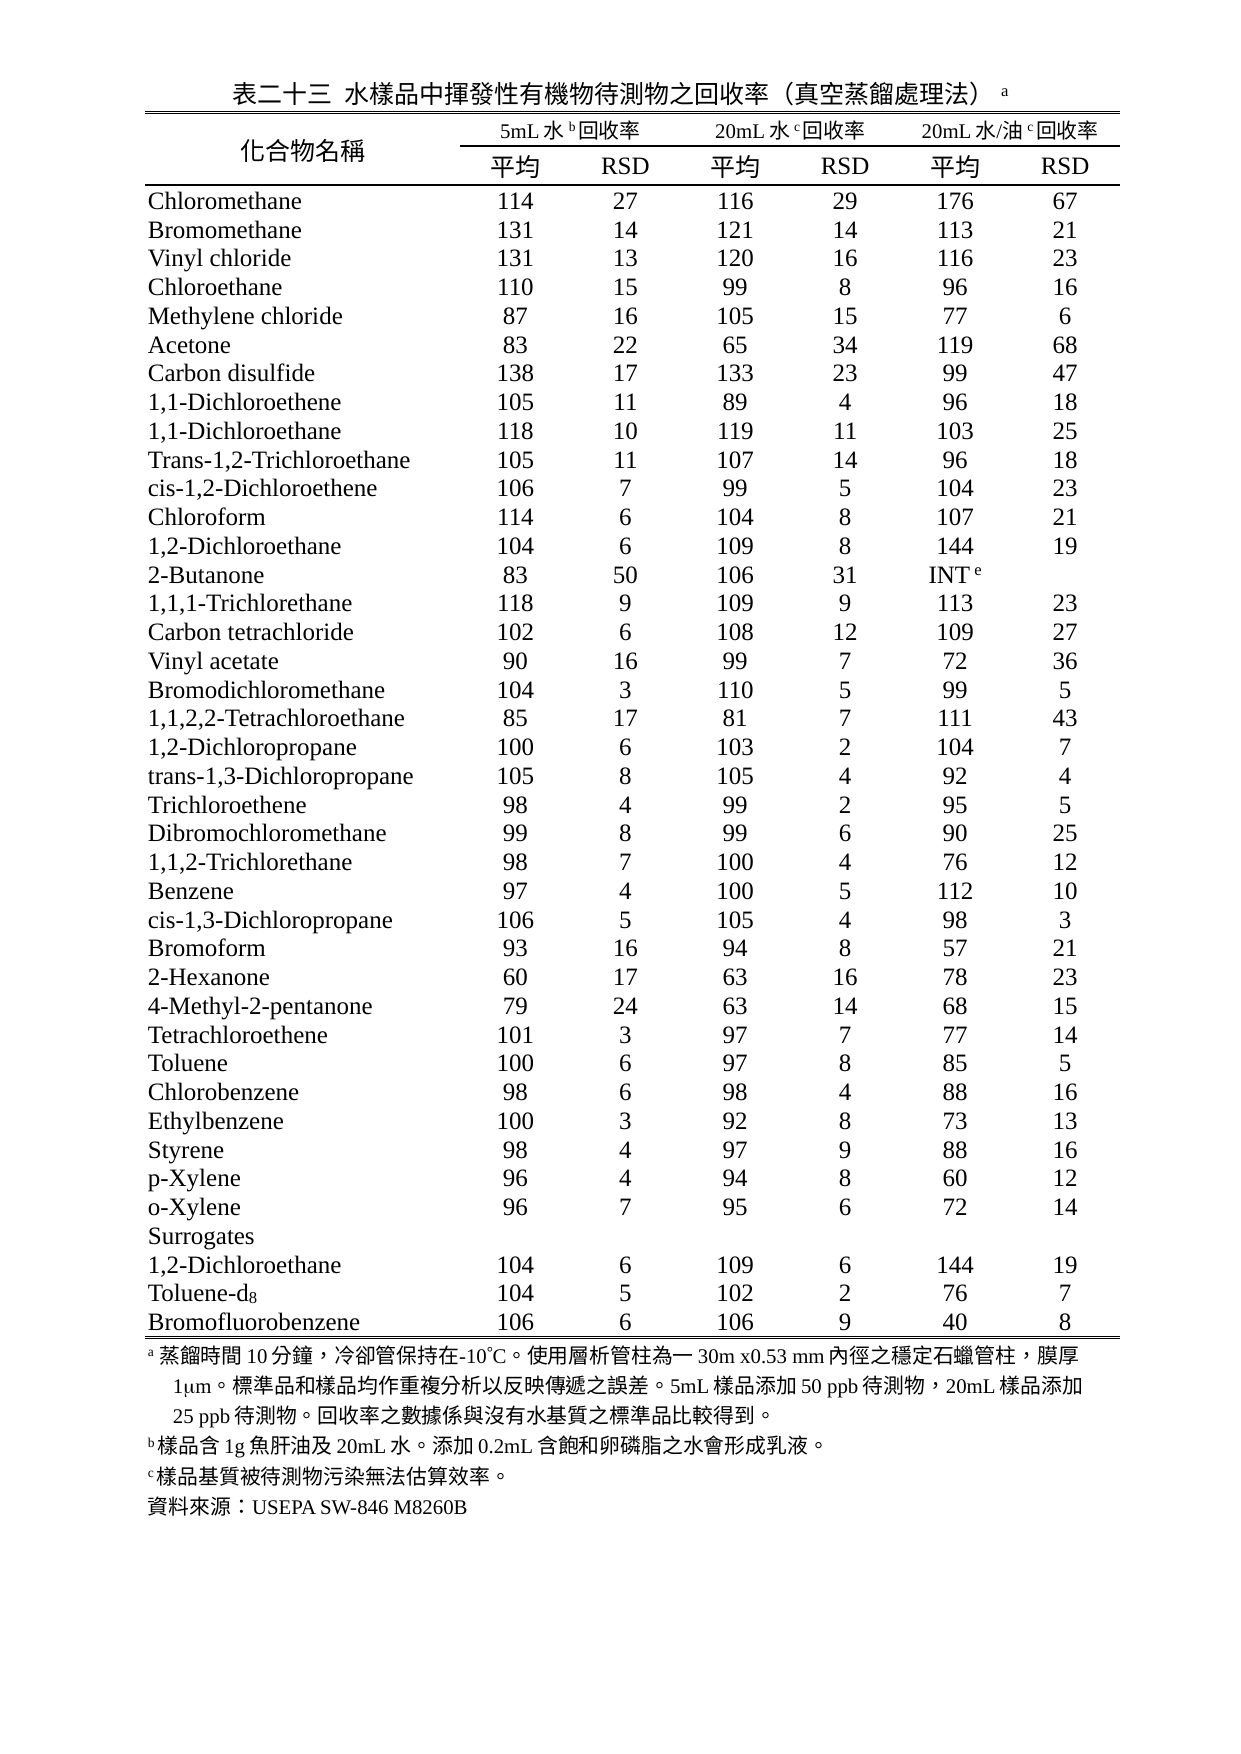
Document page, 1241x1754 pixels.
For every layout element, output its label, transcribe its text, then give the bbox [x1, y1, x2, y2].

table_cell 118 [460, 416, 570, 445]
table_cell 1,1,2-Trichlorethane [145, 847, 460, 876]
table_cell 34 [790, 330, 900, 358]
table_cell 4 [1010, 761, 1120, 790]
table_cell 21 [1010, 934, 1120, 962]
table_cell 16 [790, 244, 900, 272]
table_cell 6 [570, 1307, 680, 1336]
table_cell 平均 [900, 147, 1010, 184]
table_cell 8 [1010, 1307, 1120, 1336]
table_cell 106 [680, 560, 790, 588]
table_cell 106 [460, 1307, 570, 1336]
table_cell 176 [900, 186, 1010, 215]
table_cell 5 [1010, 790, 1120, 818]
table_cell 23 [1010, 962, 1120, 991]
table_cell 63 [680, 991, 790, 1020]
table_cell 105 [460, 761, 570, 790]
table_cell 24 [570, 991, 680, 1020]
table_cell 138 [460, 359, 570, 387]
table_cell 47 [1010, 359, 1120, 387]
table_header 20mL水c回收率 [680, 114, 900, 144]
table_cell 4 [790, 847, 900, 876]
text 資料來源：USEPA SW-846 M8260B [148, 1490, 1092, 1520]
table_cell [1010, 560, 1120, 588]
table_cell 8 [570, 761, 680, 790]
table_cell Toluene-d8 [145, 1279, 460, 1307]
table_cell 23 [1010, 589, 1120, 617]
table_cell 平均 [460, 147, 570, 184]
table_cell 11 [790, 416, 900, 445]
table_cell 93 [460, 934, 570, 962]
table_cell 27 [1010, 617, 1120, 646]
table_cell Carbon disulfide [145, 359, 460, 387]
table_cell 1,1-Dichloroethene [145, 387, 460, 416]
table_cell 8 [790, 1049, 900, 1077]
table_cell 97 [460, 876, 570, 905]
table_cell 13 [570, 244, 680, 272]
table_cell 118 [460, 589, 570, 617]
table_cell 99 [900, 359, 1010, 387]
table_cell 6 [570, 732, 680, 761]
table_cell 104 [460, 1250, 570, 1278]
table_cell 43 [1010, 704, 1120, 732]
table_cell 104 [460, 675, 570, 703]
table_cell 131 [460, 244, 570, 272]
table_cell 99 [680, 819, 790, 847]
table_cell 144 [900, 531, 1010, 560]
table_cell 7 [790, 646, 900, 675]
table_cell 99 [680, 790, 790, 818]
table_cell Chloroethane [145, 272, 460, 301]
table_cell Benzene [145, 876, 460, 905]
text c樣品基質被待測物污染無法估算效率。 [148, 1460, 1092, 1490]
table_cell Tetrachloroethene [145, 1020, 460, 1048]
table_cell 5 [1010, 1049, 1120, 1077]
table_cell 4 [790, 761, 900, 790]
table_cell 21 [1010, 502, 1120, 531]
table_cell 14 [570, 215, 680, 243]
table_cell 90 [900, 819, 1010, 847]
table_cell RSD [1010, 147, 1120, 184]
table_cell 23 [790, 359, 900, 387]
table_cell 18 [1010, 387, 1120, 416]
table_cell 99 [900, 675, 1010, 703]
table_cell 67 [1010, 186, 1120, 215]
table_cell 14 [1010, 1192, 1120, 1221]
table_cell Carbon tetrachloride [145, 617, 460, 646]
table_cell 8 [790, 1106, 900, 1135]
table_cell 1,2-Dichloroethane [145, 531, 460, 560]
table_cell 105 [680, 905, 790, 933]
table_cell 27 [570, 186, 680, 215]
table_cell 8 [790, 502, 900, 531]
table_cell 68 [900, 991, 1010, 1020]
table_cell 9 [790, 589, 900, 617]
table_cell 107 [900, 502, 1010, 531]
table_cell 108 [680, 617, 790, 646]
table_cell 107 [680, 445, 790, 473]
table_cell 16 [790, 962, 900, 991]
table_cell 96 [900, 387, 1010, 416]
table_cell 121 [680, 215, 790, 243]
table_cell 40 [900, 1307, 1010, 1336]
table_cell 65 [680, 330, 790, 358]
table_cell 83 [460, 330, 570, 358]
table_cell 16 [1010, 1135, 1120, 1163]
table_cell 7 [570, 1192, 680, 1221]
table_cell 6 [1010, 301, 1120, 330]
table_cell 116 [900, 244, 1010, 272]
table_cell 2-Hexanone [145, 962, 460, 991]
table_cell 68 [1010, 330, 1120, 358]
table_cell 17 [570, 704, 680, 732]
table_cell 81 [680, 704, 790, 732]
table_cell 77 [900, 1020, 1010, 1048]
table_cell 1,1,1-Trichlorethane [145, 589, 460, 617]
table_cell 7 [790, 704, 900, 732]
table_cell 102 [680, 1279, 790, 1307]
table_cell 95 [900, 790, 1010, 818]
table_cell 17 [570, 359, 680, 387]
table_cell 73 [900, 1106, 1010, 1135]
table_cell 100 [460, 1049, 570, 1077]
table_cell 17 [570, 962, 680, 991]
table_cell 6 [790, 1192, 900, 1221]
table_cell 9 [570, 589, 680, 617]
table_cell 14 [790, 991, 900, 1020]
table_cell 8 [790, 531, 900, 560]
table_cell cis-1,2-Dichloroethene [145, 474, 460, 502]
table_cell RSD [790, 147, 900, 184]
table_cell 72 [900, 1192, 1010, 1221]
table_cell 6 [570, 531, 680, 560]
table_cell 平均 [680, 147, 790, 184]
table_cell 5 [1010, 675, 1120, 703]
table_cell 100 [460, 1106, 570, 1135]
table_cell 8 [790, 272, 900, 301]
table_cell 104 [460, 1279, 570, 1307]
table_cell 99 [460, 819, 570, 847]
table_cell 133 [680, 359, 790, 387]
table_cell [680, 1221, 790, 1250]
table_cell 21 [1010, 215, 1120, 243]
table_cell 98 [460, 847, 570, 876]
table_cell Chlorobenzene [145, 1077, 460, 1106]
table_cell Vinyl chloride [145, 244, 460, 272]
table_cell 16 [1010, 1077, 1120, 1106]
table_cell 6 [570, 1250, 680, 1278]
table_cell 110 [680, 675, 790, 703]
table_cell [460, 1221, 570, 1250]
table_cell 16 [1010, 272, 1120, 301]
table_cell [790, 1221, 900, 1250]
table_cell 5 [790, 474, 900, 502]
table_cell 113 [900, 589, 1010, 617]
table_cell 3 [570, 675, 680, 703]
table_cell 19 [1010, 1250, 1120, 1278]
table_cell Bromomethane [145, 215, 460, 243]
table_cell 4-Methyl-2-pentanone [145, 991, 460, 1020]
table_cell 109 [900, 617, 1010, 646]
table_cell 6 [570, 502, 680, 531]
table_cell 105 [460, 445, 570, 473]
table_cell 3 [570, 1020, 680, 1048]
table_cell 57 [900, 934, 1010, 962]
table_cell 98 [460, 1077, 570, 1106]
table_cell 3 [1010, 905, 1120, 933]
table_cell 36 [1010, 646, 1120, 675]
table_cell [900, 1221, 1010, 1250]
table_cell 14 [790, 445, 900, 473]
table_cell 87 [460, 301, 570, 330]
table_cell 12 [1010, 847, 1120, 876]
table_cell 6 [570, 1049, 680, 1077]
text b樣品含1g魚肝油及20mL水。添加0.2mL含飽和卵磷脂之水會形成乳液。 [148, 1430, 1092, 1460]
table_cell Trichloroethene [145, 790, 460, 818]
table_cell 100 [680, 847, 790, 876]
table_cell 92 [900, 761, 1010, 790]
table_cell 7 [790, 1020, 900, 1048]
table_cell [1010, 1221, 1120, 1250]
table_cell 50 [570, 560, 680, 588]
table_cell Methylene chloride [145, 301, 460, 330]
table_cell 72 [900, 646, 1010, 675]
table_cell 7 [1010, 732, 1120, 761]
table_cell 102 [460, 617, 570, 646]
table_cell 98 [900, 905, 1010, 933]
table_cell 6 [570, 617, 680, 646]
table_cell 19 [1010, 531, 1120, 560]
table_cell 94 [680, 1164, 790, 1192]
table_cell 5 [790, 675, 900, 703]
table_cell 112 [900, 876, 1010, 905]
table_cell 109 [680, 1250, 790, 1278]
table_cell 101 [460, 1020, 570, 1048]
table_cell 15 [790, 301, 900, 330]
table_cell 9 [790, 1135, 900, 1163]
table_header 5mL水b回收率 [460, 114, 680, 144]
table_cell 23 [1010, 474, 1120, 502]
table_cell 77 [900, 301, 1010, 330]
text 表二十三 水樣品中揮發性有機物待測物之回收率（真空蒸餾處理法） a [148, 75, 1092, 111]
table_cell 3 [570, 1106, 680, 1135]
table_cell 119 [900, 330, 1010, 358]
table_cell 16 [570, 646, 680, 675]
table_cell 106 [680, 1307, 790, 1336]
table_cell 109 [680, 589, 790, 617]
table_cell 111 [900, 704, 1010, 732]
table_cell 14 [1010, 1020, 1120, 1048]
table_cell 113 [900, 215, 1010, 243]
table_cell 9 [790, 1307, 900, 1336]
table_cell 96 [460, 1192, 570, 1221]
table_cell 95 [680, 1192, 790, 1221]
table_cell 79 [460, 991, 570, 1020]
table_cell 7 [570, 474, 680, 502]
table_cell 2 [790, 1279, 900, 1307]
table_cell 63 [680, 962, 790, 991]
table_cell 83 [460, 560, 570, 588]
table_cell 13 [1010, 1106, 1120, 1135]
table_cell 6 [790, 819, 900, 847]
table_cell 12 [1010, 1164, 1120, 1192]
table_cell 7 [570, 847, 680, 876]
table_cell 23 [1010, 244, 1120, 272]
table_cell 89 [680, 387, 790, 416]
table_cell 104 [900, 732, 1010, 761]
table_cell 2 [790, 732, 900, 761]
table_cell 10 [1010, 876, 1120, 905]
table_cell 4 [570, 1135, 680, 1163]
table_cell 114 [460, 502, 570, 531]
table_cell 78 [900, 962, 1010, 991]
table_cell 105 [460, 387, 570, 416]
table_cell RSD [570, 147, 680, 184]
table_cell 4 [790, 905, 900, 933]
table_cell 104 [680, 502, 790, 531]
table_cell 120 [680, 244, 790, 272]
text a 蒸餾時間10分鐘，冷卻管保持在-10C。使用層析管柱為一30m x0.53 mm內徑之穩定石蠟管柱，膜厚1m。標準品和樣品均作重複分析以反映傳遞之誤差。5mL樣品添加50 ppb待測物，20mL樣品添加25 ppb待測物。回收率之數據係與沒有水基質之標準品比較得到。 [148, 1339, 1092, 1430]
table_cell 96 [900, 272, 1010, 301]
table_cell 29 [790, 186, 900, 215]
table_cell Vinyl acetate [145, 646, 460, 675]
table_cell 1,2-Dichloroethane [145, 1250, 460, 1278]
table_cell 6 [570, 1077, 680, 1106]
table_cell 97 [680, 1135, 790, 1163]
table_cell Bromoform [145, 934, 460, 962]
table_cell Bromodichloromethane [145, 675, 460, 703]
table_cell 98 [460, 790, 570, 818]
table_cell 90 [460, 646, 570, 675]
table_cell 4 [570, 1164, 680, 1192]
table_cell 105 [680, 761, 790, 790]
table_cell 1,1-Dichloroethane [145, 416, 460, 445]
table_header 20mL水/油c回收率 [900, 114, 1120, 144]
table_cell Acetone [145, 330, 460, 358]
table_cell 4 [790, 387, 900, 416]
table_cell 98 [680, 1077, 790, 1106]
table_cell Trans-1,2-Trichloroethane [145, 445, 460, 473]
table_cell 110 [460, 272, 570, 301]
table_cell 5 [570, 905, 680, 933]
table_cell Surrogates [145, 1221, 460, 1250]
table_cell 103 [680, 732, 790, 761]
table_cell Toluene [145, 1049, 460, 1077]
table_header 化合物名稱 [145, 114, 460, 184]
table_cell Ethylbenzene [145, 1106, 460, 1135]
table_cell 99 [680, 646, 790, 675]
table_cell 10 [570, 416, 680, 445]
table_cell o-Xylene [145, 1192, 460, 1221]
table_cell 8 [790, 934, 900, 962]
table_cell 105 [680, 301, 790, 330]
table_cell 100 [680, 876, 790, 905]
table_cell 104 [460, 531, 570, 560]
table_cell 116 [680, 186, 790, 215]
table_cell 31 [790, 560, 900, 588]
table_cell 60 [900, 1164, 1010, 1192]
table_cell 1,2-Dichloropropane [145, 732, 460, 761]
table_cell Dibromochloromethane [145, 819, 460, 847]
table_cell 97 [680, 1049, 790, 1077]
table_cell 7 [1010, 1279, 1120, 1307]
table_cell 14 [790, 215, 900, 243]
table_cell 99 [680, 474, 790, 502]
table_cell Chloroform [145, 502, 460, 531]
table_cell 97 [680, 1020, 790, 1048]
table_cell 106 [460, 905, 570, 933]
table_cell 22 [570, 330, 680, 358]
table_cell 96 [900, 445, 1010, 473]
table_cell 99 [680, 272, 790, 301]
table_cell 8 [570, 819, 680, 847]
table_cell INT e [900, 560, 1010, 588]
table_cell 15 [1010, 991, 1120, 1020]
table_cell 85 [460, 704, 570, 732]
table_cell 85 [900, 1049, 1010, 1077]
table_cell 11 [570, 387, 680, 416]
table_cell 144 [900, 1250, 1010, 1278]
table_cell 1,1,2,2-Tetrachloroethane [145, 704, 460, 732]
table_cell 60 [460, 962, 570, 991]
table_cell p-Xylene [145, 1164, 460, 1192]
table_cell 5 [570, 1279, 680, 1307]
table_cell 94 [680, 934, 790, 962]
table_cell 96 [460, 1164, 570, 1192]
table_cell 16 [570, 934, 680, 962]
table_cell Chloromethane [145, 186, 460, 215]
table_cell 8 [790, 1164, 900, 1192]
table_cell 2 [790, 790, 900, 818]
table_cell 88 [900, 1077, 1010, 1106]
table_cell 98 [460, 1135, 570, 1163]
table_cell 92 [680, 1106, 790, 1135]
table_cell 76 [900, 1279, 1010, 1307]
table_cell 2-Butanone [145, 560, 460, 588]
table_cell 119 [680, 416, 790, 445]
table_cell cis-1,3-Dichloropropane [145, 905, 460, 933]
table_cell Bromofluorobenzene [145, 1307, 460, 1336]
table_cell 88 [900, 1135, 1010, 1163]
table_cell 11 [570, 445, 680, 473]
table_cell 103 [900, 416, 1010, 445]
table_cell 18 [1010, 445, 1120, 473]
table_cell Styrene [145, 1135, 460, 1163]
table_cell 6 [790, 1250, 900, 1278]
table_cell 4 [570, 876, 680, 905]
table_cell trans-1,3-Dichloropropane [145, 761, 460, 790]
table_cell 25 [1010, 819, 1120, 847]
table_cell 16 [570, 301, 680, 330]
table_cell 12 [790, 617, 900, 646]
table_cell 104 [900, 474, 1010, 502]
table_cell 131 [460, 215, 570, 243]
table_cell 4 [570, 790, 680, 818]
table_cell [570, 1221, 680, 1250]
table_cell 4 [790, 1077, 900, 1106]
table_cell 114 [460, 186, 570, 215]
table_cell 109 [680, 531, 790, 560]
table_cell 15 [570, 272, 680, 301]
table_cell 25 [1010, 416, 1120, 445]
table_cell 5 [790, 876, 900, 905]
table_cell 106 [460, 474, 570, 502]
table_cell 76 [900, 847, 1010, 876]
table_cell 100 [460, 732, 570, 761]
